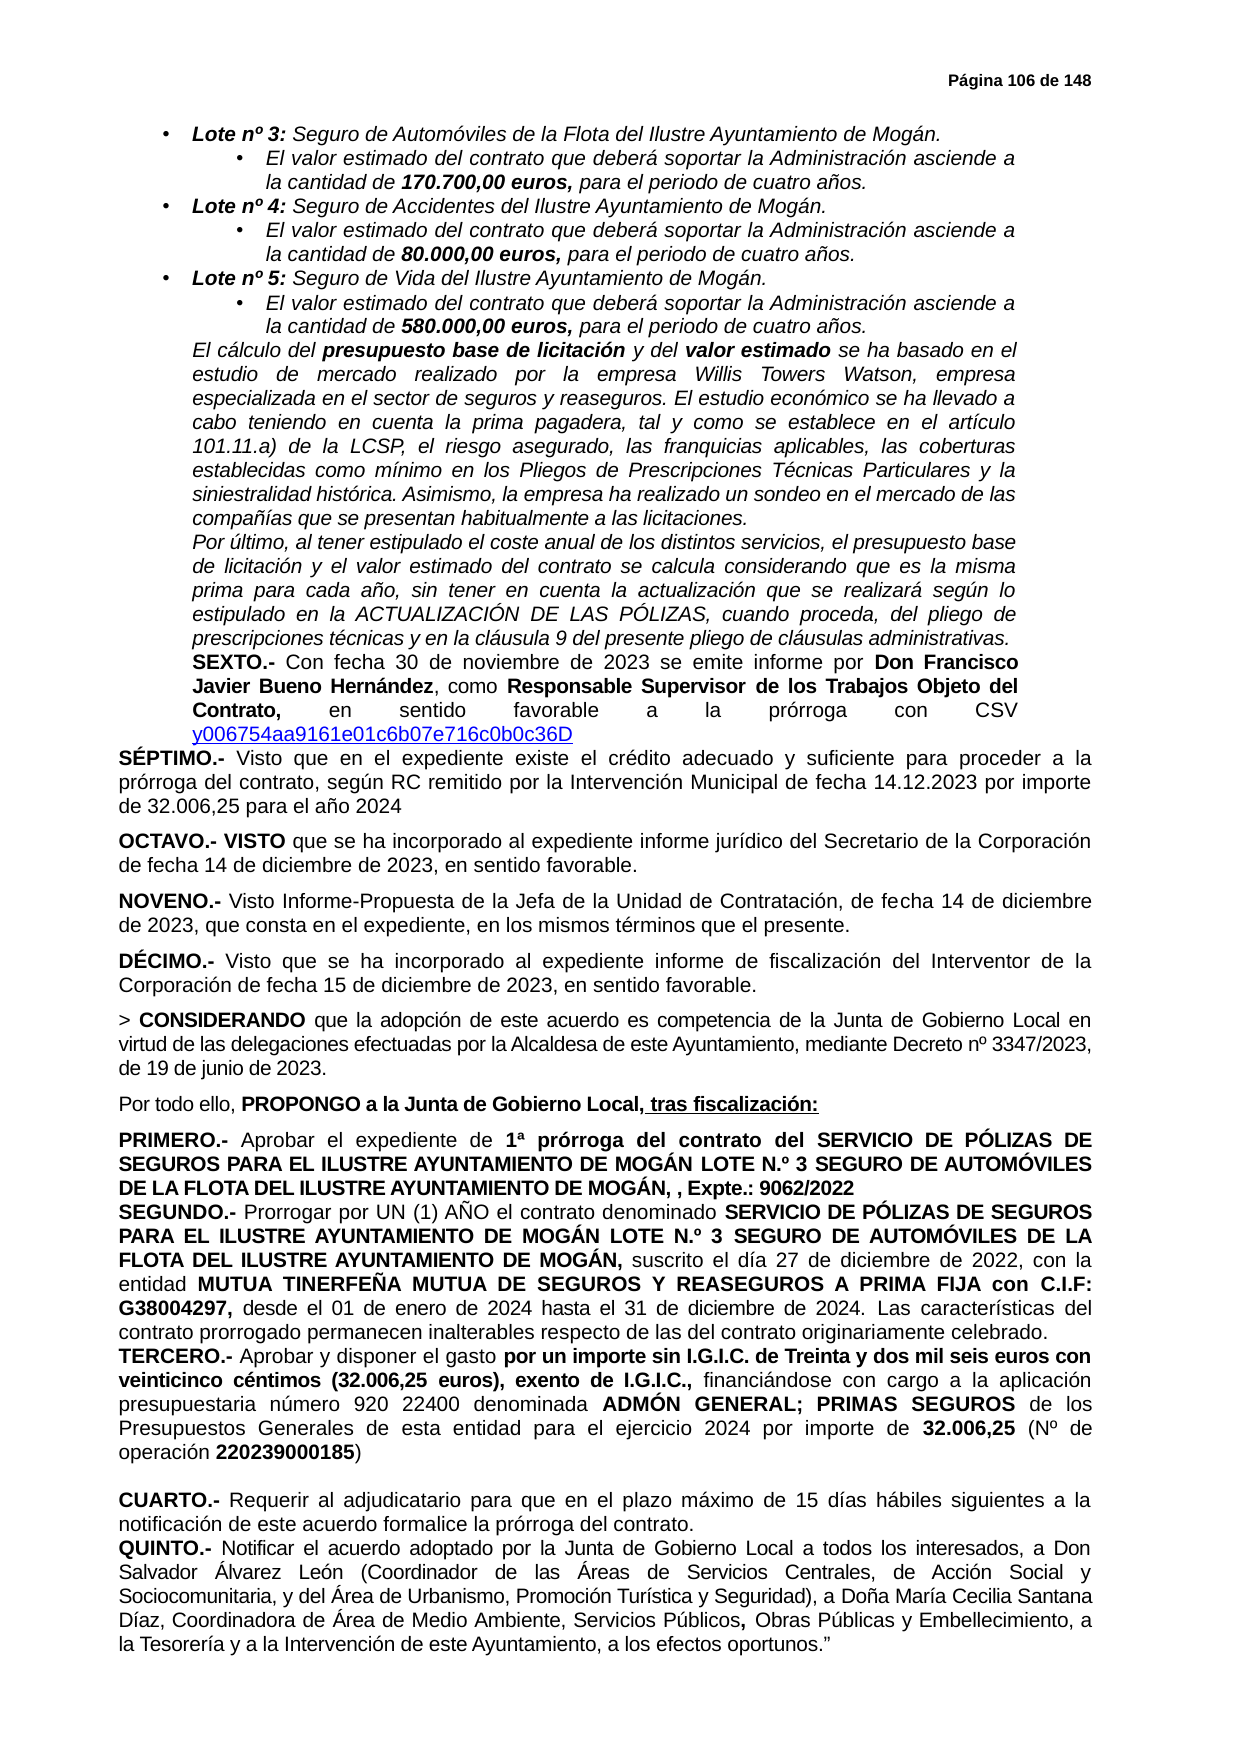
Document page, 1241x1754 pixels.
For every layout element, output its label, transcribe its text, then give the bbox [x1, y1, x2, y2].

text SÉPTIMO.- Visto que en el expediente existe el crédito adecuado y suficiente para proceder a la prórroga del contrato, según RC remitido por la Intervención Municipal de fecha 14.12.2023 por importe de 32.006,25 para el año 2024 [118, 746, 1092, 817]
text PRIMERO.- Aprobar el expediente de 1ª prórroga del contrato del SERVICIO DE PÓLIZAS DE SEGUROS PARA EL ILUSTRE AYUNTAMIENTO DE MOGÁN LOTE N.º 3 SEGURO DE AUTOMÓVILES DE LA FLOTA DEL ILUSTRE AYUNTAMIENTO DE MOGÁN, , Expte.: 9062/2022 [118, 1128, 1092, 1200]
text OCTAVO.- VISTO que se ha incorporado al expediente informe jurídico del Secretario de la Corporación de fecha 14 de diciembre de 2023, en sentido favorable. [118, 829, 1092, 877]
text SEXTO.- Con fecha 30 de noviembre de 2023 se emite informe por Don Francisco Javier Bueno Hernández, como Responsable Supervisor de los Trabajos Objeto del Contrato, en sentido favorable a la prórroga con CSV y006754aa9161e01c6b07e716c0b0c36D [192, 650, 1019, 746]
text DÉCIMO.- Visto que se ha incorporado al expediente informe de fiscalización del Interventor de la Corporación de fecha 15 de diciembre de 2023, en sentido favorable. [118, 949, 1092, 997]
text Por último, al tener estipulado el coste anual de los distintos servicios, el presupuesto base de licitación y el valor estimado del contrato se calcula considerando que es la misma prima para cada año, sin tener en cuenta la actualización que se realizará según lo estipulado en la ACTUALIZACIÓN DE LAS PÓLIZAS, cuando proceda, del pliego de prescripciones técnicas y en la cláusula 9 del presente pliego de cláusulas administrativas. [192, 530, 1019, 650]
text SEGUNDO.- Prorrogar por UN (1) AÑO el contrato denominado SERVICIO DE PÓLIZAS DE SEGUROS PARA EL ILUSTRE AYUNTAMIENTO DE MOGÁN LOTE N.º 3 SEGURO DE AUTOMÓVILES DE LA FLOTA DEL ILUSTRE AYUNTAMIENTO DE MOGÁN, suscrito el día 27 de diciembre de 2022, con la entidad MUTUA TINERFEÑA MUTUA DE SEGUROS Y REASEGUROS A PRIMA FIJA con C.I.F: G38004297, desde el 01 de enero de 2024 hasta el 31 de diciembre de 2024. Las características del contrato prorrogado permanecen inalterables respecto de las del contrato originariamente celebrado. [118, 1200, 1092, 1344]
list Lote nº 4: Seguro de Accidentes del Ilustre Ayuntamiento de Mogán. [162, 194, 1019, 218]
list El valor estimado del contrato que deberá soportar la Administración asciende a la cantidad de 80.000,00 euros, para el periodo de cuatro años. [236, 218, 1019, 266]
list Lote nº 3: Seguro de Automóviles de la Flota del Ilustre Ayuntamiento de Mogán. [162, 122, 1019, 146]
text Por todo ello, PROPONGO a la Junta de Gobierno Local, tras fiscalización: [118, 1092, 1092, 1116]
list El valor estimado del contrato que deberá soportar la Administración asciende a la cantidad de 580.000,00 euros, para el periodo de cuatro años. [236, 290, 1019, 338]
text > CONSIDERANDO que la adopción de este acuerdo es competencia de la Junta de Gobierno Local en virtud de las delegaciones efectuadas por la Alcaldesa de este Ayuntamiento, mediante Decreto nº 3347/2023, de 19 de junio de 2023. [118, 1008, 1092, 1080]
text QUINTO.- Notificar el acuerdo adoptado por la Junta de Gobierno Local a todos los interesados, a Don Salvador Álvarez León (Coordinador de las Áreas de Servicios Centrales, de Acción Social y Sociocomunitaria, y del Área de Urbanismo, Promoción Turística y Seguridad), a Doña María Cecilia Santana Díaz, Coordinadora de Área de Medio Ambiente, Servicios Públicos, Obras Públicas y Embellecimiento, a la Tesorería y a la Intervención de este Ayuntamiento, a los efectos oportunos.” [118, 1536, 1092, 1655]
text CUARTO.- Requerir al adjudicatario para que en el plazo máximo de 15 días hábiles siguientes a la notificación de este acuerdo formalice la prórroga del contrato. [118, 1488, 1092, 1536]
text TERCERO.- Aprobar y disponer el gasto por un importe sin I.G.I.C. de Treinta y dos mil seis euros con veinticinco céntimos (32.006,25 euros), exento de I.G.I.C., financiándose con cargo a la aplicación presupuestaria número 920 22400 denominada ADMÓN GENERAL; PRIMAS SEGUROS de los Presupuestos Generales de esta entidad para el ejercicio 2024 por importe de 32.006,25 (Nº de operación 220239000185) [118, 1344, 1092, 1464]
list Lote nº 5: Seguro de Vida del Ilustre Ayuntamiento de Mogán. [162, 266, 1019, 290]
list El valor estimado del contrato que deberá soportar la Administración asciende a la cantidad de 170.700,00 euros, para el periodo de cuatro años. [236, 146, 1019, 194]
text NOVENO.- Visto Informe-Propuesta de la Jefa de la Unidad de Contratación, de fecha 14 de diciembre de 2023, que consta en el expediente, en los mismos términos que el presente. [118, 889, 1092, 937]
text El cálculo del presupuesto base de licitación y del valor estimado se ha basado en el estudio de mercado realizado por la empresa Willis Towers Watson, empresa especializada en el sector de seguros y reaseguros. El estudio económico se ha llevado a cabo teniendo en cuenta la prima pagadera, tal y como se establece en el artículo 101.11.a) de la LCSP, el riesgo asegurado, las franquicias aplicables, las coberturas establecidas como mínimo en los Pliegos de Prescripciones Técnicas Particulares y la siniestralidad histórica. Asimismo, la empresa ha realizado un sondeo en el mercado de las compañías que se presentan habitualmente a las licitaciones. [192, 338, 1019, 530]
